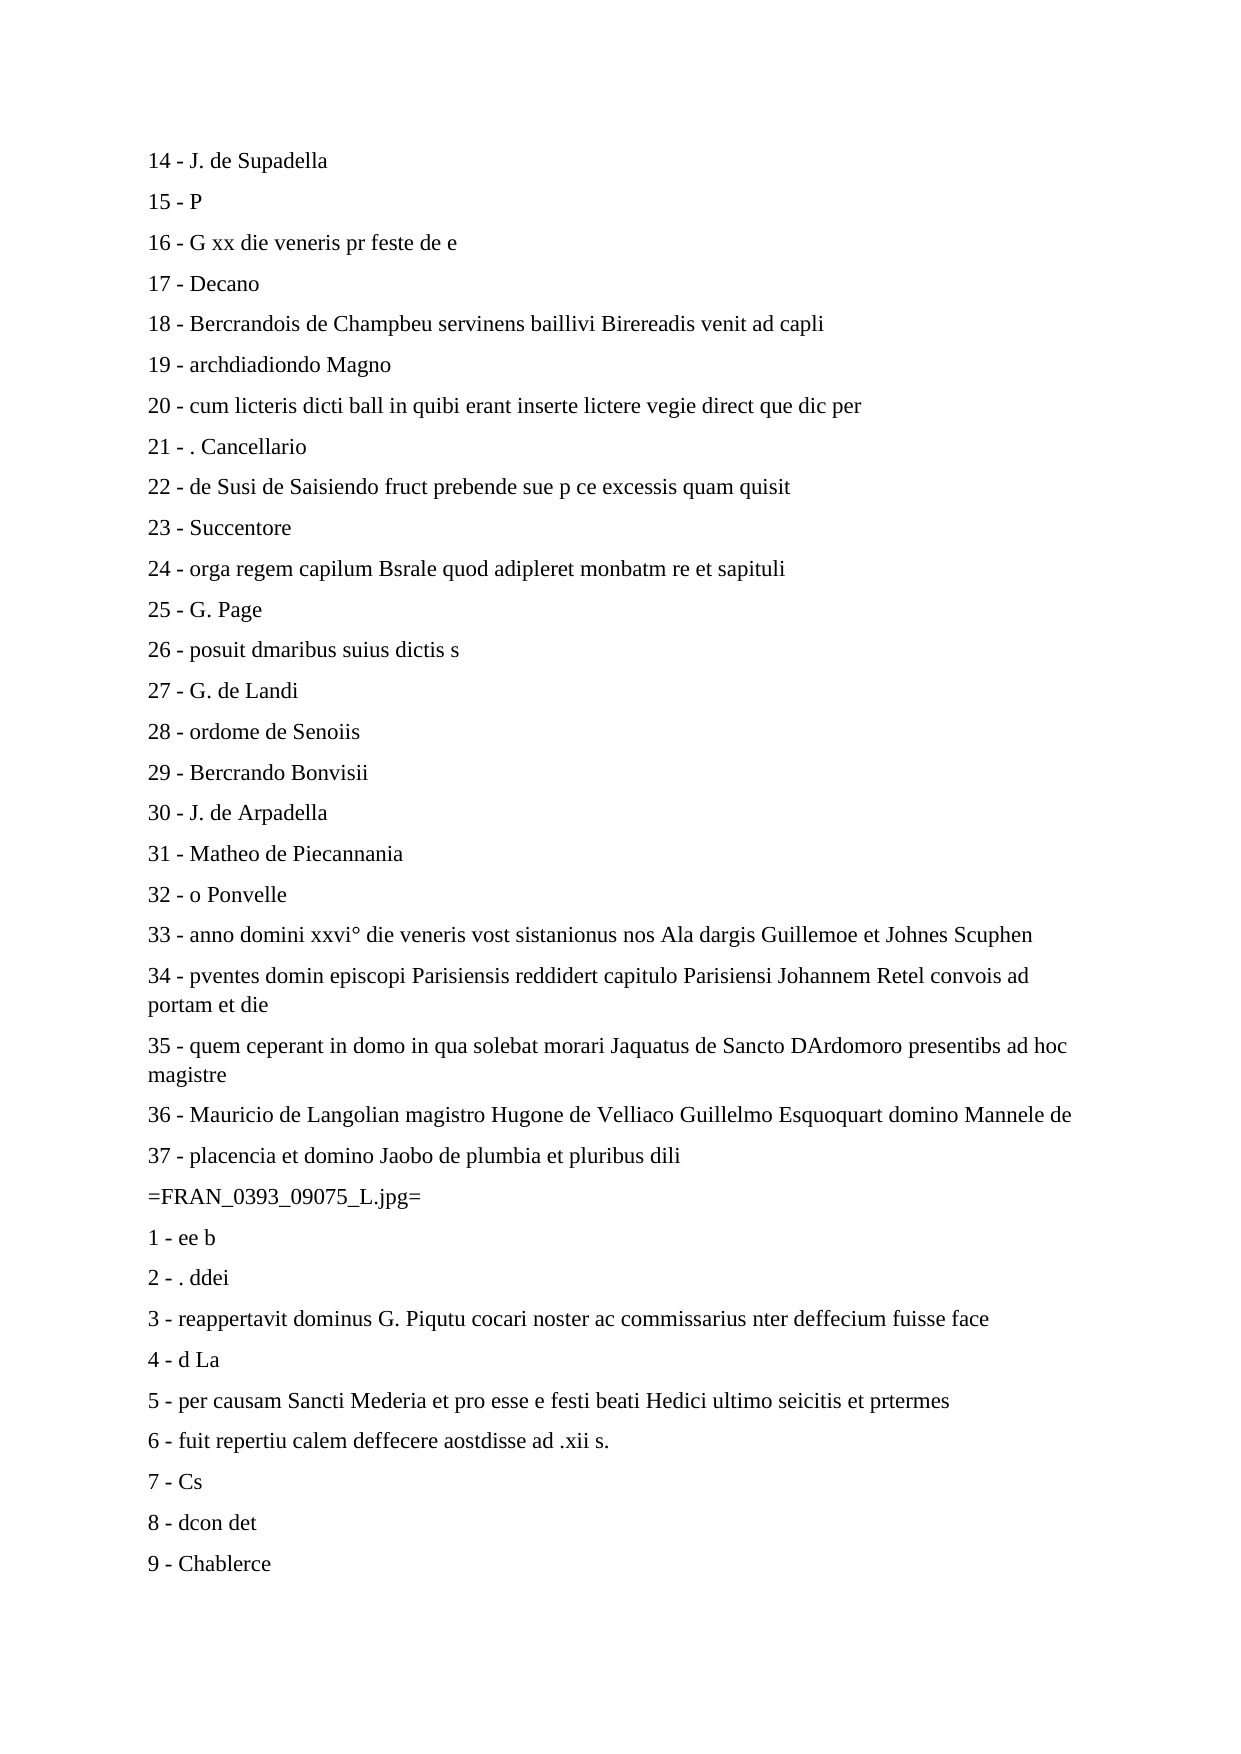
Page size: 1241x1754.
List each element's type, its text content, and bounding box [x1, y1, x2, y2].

text 17 - Decano [148, 270, 1093, 296]
text 6 - fuit repertiu calem deffecere aostdisse ad .xii s. [148, 1427, 1093, 1454]
text 20 - cum licteris dicti ball in quibi erant inserte lictere vegie direct que dic per [148, 392, 1093, 418]
text 31 - Matheo de Piecannania [148, 840, 1093, 866]
text 3 - reappertavit dominus G. Piqutu cocari noster ac commissarius nter deffecium fuisse face [148, 1305, 1093, 1332]
text 22 - de Susi de Saisiendo fruct prebende sue p ce excessis quam quisit [148, 473, 1093, 500]
text 2 - . ddei [148, 1264, 1093, 1291]
text 21 - . Cancellario [148, 433, 1093, 459]
text 9 - Chablerce [148, 1549, 1093, 1576]
text 1 - ee b [148, 1224, 1093, 1250]
text 4 - d La [148, 1346, 1093, 1372]
text 8 - dcon det [148, 1509, 1093, 1535]
text 26 - posuit dmaribus suius dictis s [148, 636, 1093, 663]
text 29 - Bercrando Bonvisii [148, 758, 1093, 785]
text 25 - G. Page [148, 596, 1093, 622]
text 19 - archdiadiondo Magno [148, 351, 1093, 378]
text 36 - Mauricio de Langolian magistro Hugone de Velliaco Guillelmo Esquoquart domino Mannele de [148, 1102, 1093, 1128]
text 16 - G xx die veneris pr feste de e [148, 229, 1093, 255]
text =FRAN_0393_09075_L.jpg= [148, 1183, 1093, 1209]
text 15 - P [148, 188, 1093, 215]
text 30 - J. de Arpadella [148, 799, 1093, 826]
text 37 - placencia et domino Jaobo de plumbia et pluribus dili [148, 1142, 1093, 1169]
text 27 - G. de Landi [148, 677, 1093, 703]
text 5 - per causam Sancti Mederia et pro esse e festi beati Hedici ultimo seicitis et prtermes [148, 1387, 1093, 1413]
text 35 - quem ceperant in domo in qua solebat morari Jaquatus de Sancto DArdomoro presentibs ad hoc magistre [148, 1032, 1093, 1087]
text 18 - Bercrandois de Champbeu servinens baillivi Birereadis venit ad capli [148, 311, 1093, 337]
text 28 - ordome de Senoiis [148, 718, 1093, 744]
text 32 - o Ponvelle [148, 881, 1093, 907]
text 14 - J. de Supadella [148, 148, 1093, 174]
text 33 - anno domini xxvi° die veneris vost sistanionus nos Ala dargis Guillemoe et Johnes Scuphen [148, 921, 1093, 948]
text 24 - orga regem capilum Bsrale quod adipleret monbatm re et sapituli [148, 555, 1093, 581]
text 34 - pventes domin episcopi Parisiensis reddidert capitulo Parisiensi Johannem Retel convois ad portam et die [148, 962, 1093, 1017]
text 7 - Cs [148, 1468, 1093, 1494]
text 23 - Succentore [148, 514, 1093, 541]
